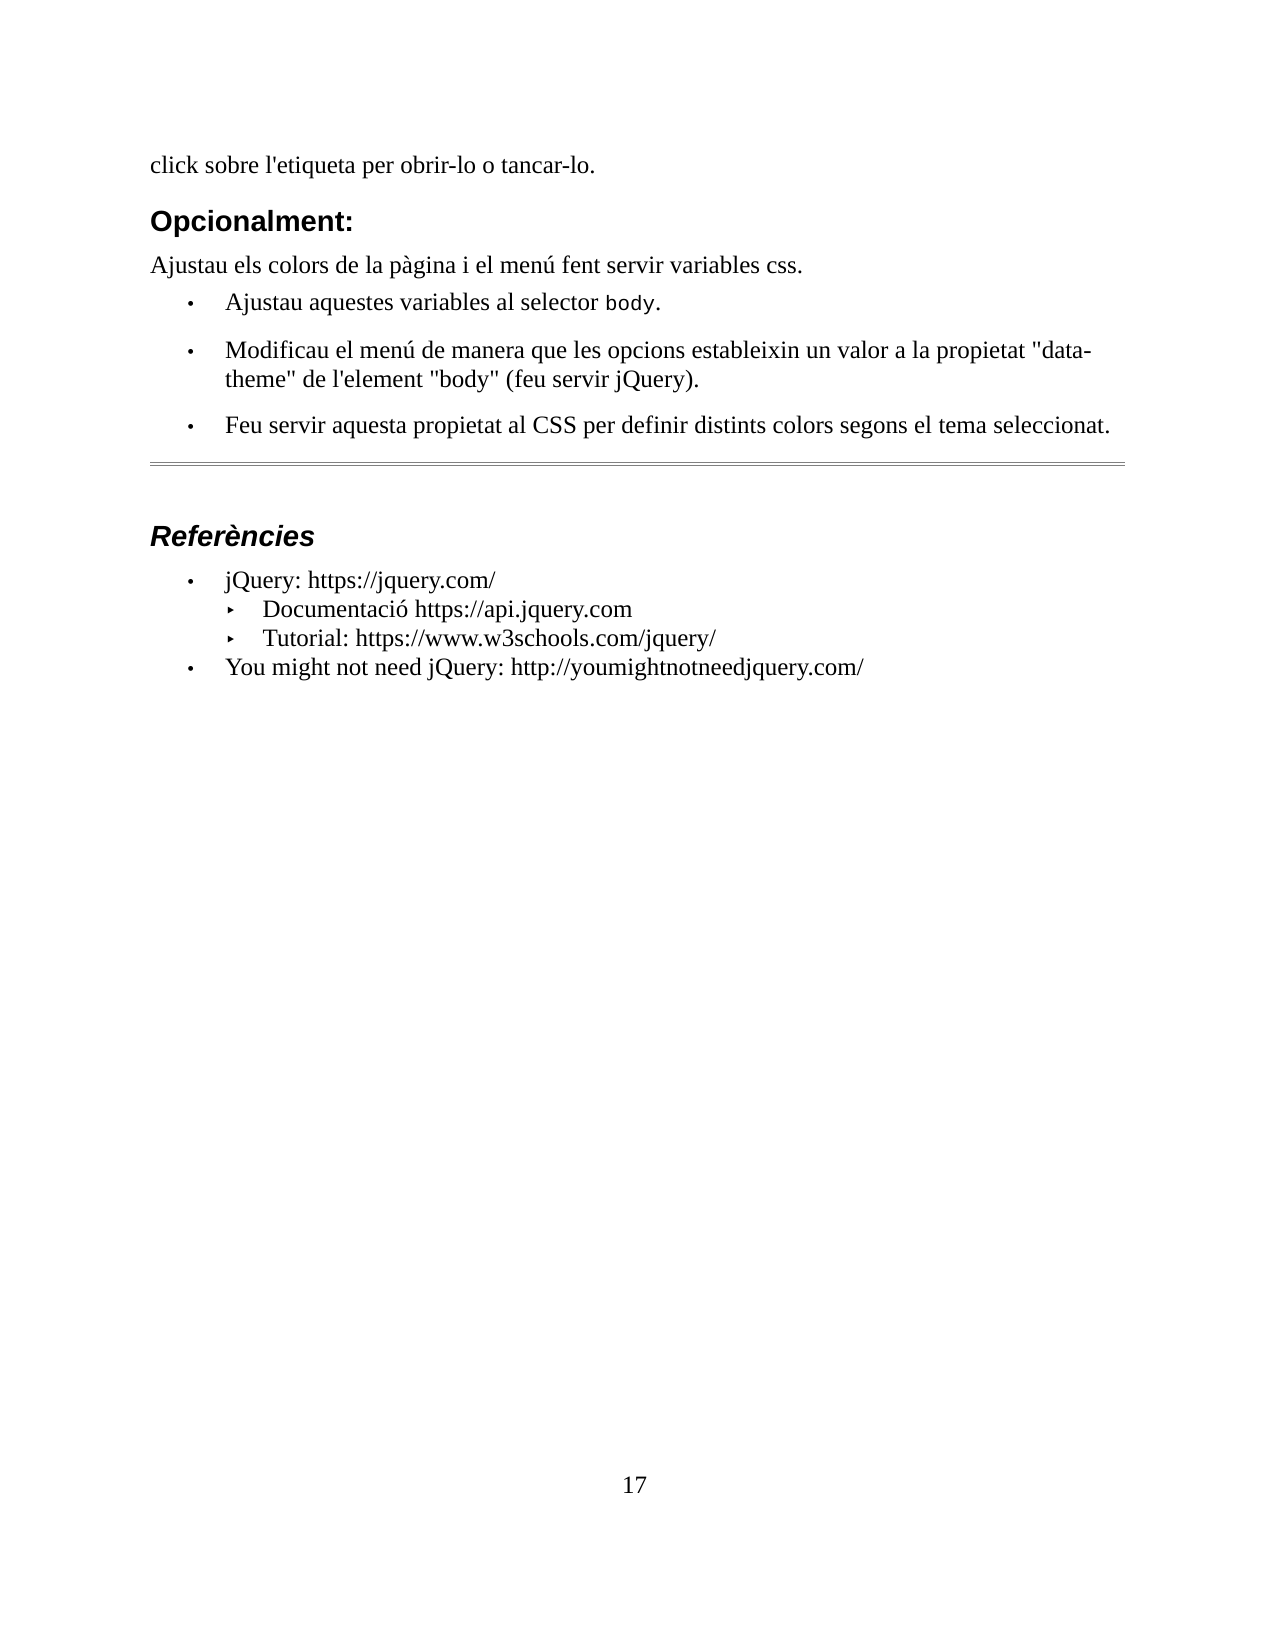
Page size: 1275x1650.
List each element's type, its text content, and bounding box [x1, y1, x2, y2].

list Modificau el menú de manera que les opcions estableixin un valor a la propietat "data-theme" de l'element "body" (feu servir jQuery). [187, 335, 1125, 392]
subtitle Opcionalment: [150, 204, 1125, 237]
text click sobre l'etiqueta per obrir-lo o tancar-lo. [150, 150, 1125, 179]
list jQuery: https://jquery.com/ [187, 565, 1125, 594]
list Ajustau aquestes variables al selector body. [187, 287, 1125, 317]
list Feu servir aquesta propietat al CSS per definir distints colors segons el tema seleccionat. [187, 410, 1125, 439]
text Ajustau els colors de la pàgina i el menú fent servir variables css. [150, 250, 1125, 278]
subtitle Referències [150, 519, 1125, 553]
list You might not need jQuery: http://youmightnotneedjquery.com/ [187, 652, 1125, 680]
list Tutorial: https://www.w3schools.com/jquery/ [225, 623, 1125, 652]
list Documentació https://api.jquery.com [225, 594, 1125, 623]
